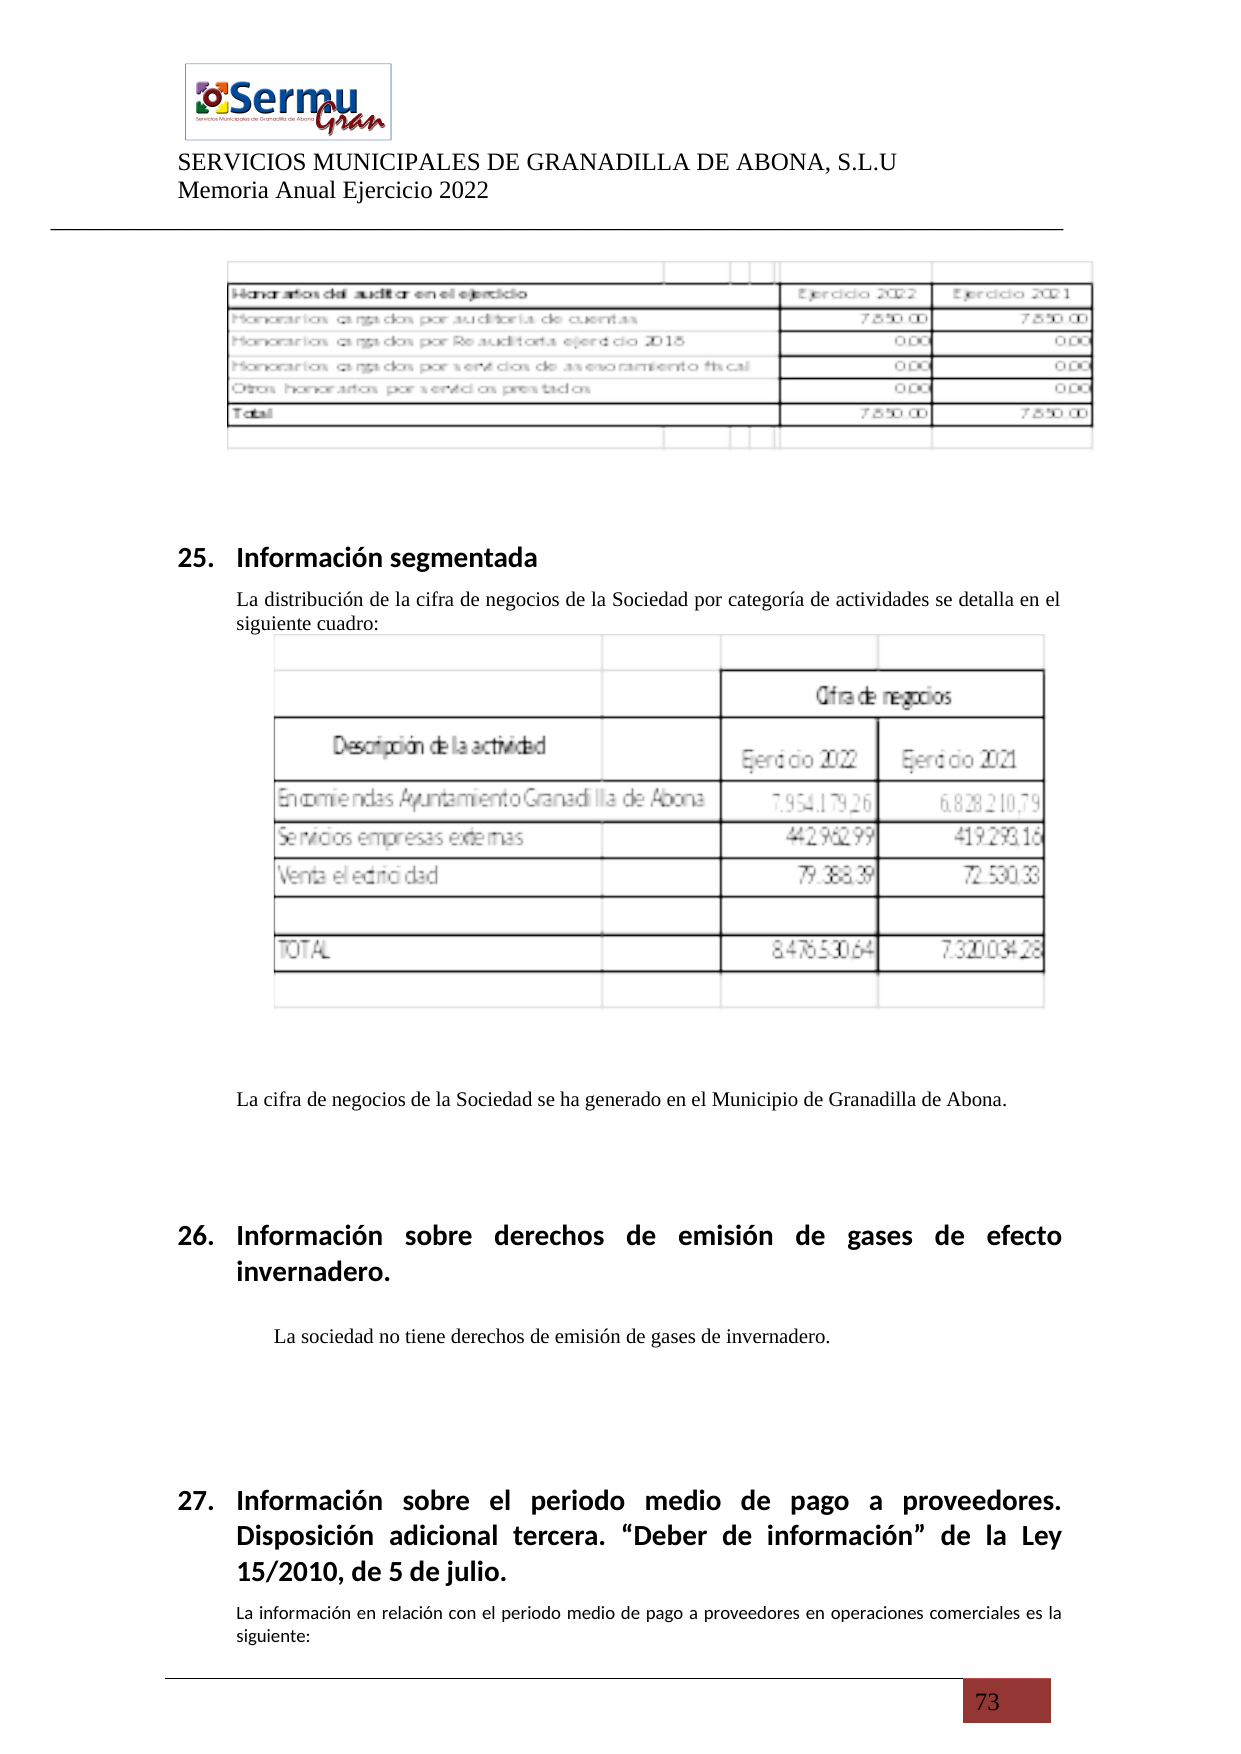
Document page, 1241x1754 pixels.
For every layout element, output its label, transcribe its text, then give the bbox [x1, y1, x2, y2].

text La información en relación con el periodo medio de pago a proveedores en operaciones comerciales es la siguiente: [236, 1601, 1063, 1647]
subtitle 27. Información sobre el periodo medio de pago a proveedores. Disposición adicional tercera. “Deber de información” de la Ley 15/2010, de 5 de julio. [177, 1482, 1063, 1588]
picture [177, 59, 399, 147]
text La sociedad no tiene derechos de emisión de gases de invernadero. [274, 1324, 1063, 1348]
subtitle 25. Información segmentada [177, 539, 1063, 574]
text La distribución de la cifra de negocios de la Sociedad por categoría de actividades se detalla en el siguiente cuadro: [236, 587, 1063, 635]
subtitle 26. Información sobre derechos de emisión de gases de efecto invernadero. [177, 1217, 1063, 1288]
text La cifra de negocios de la Sociedad se ha generado en el Municipio de Granadilla de Abona. [236, 1087, 1063, 1111]
